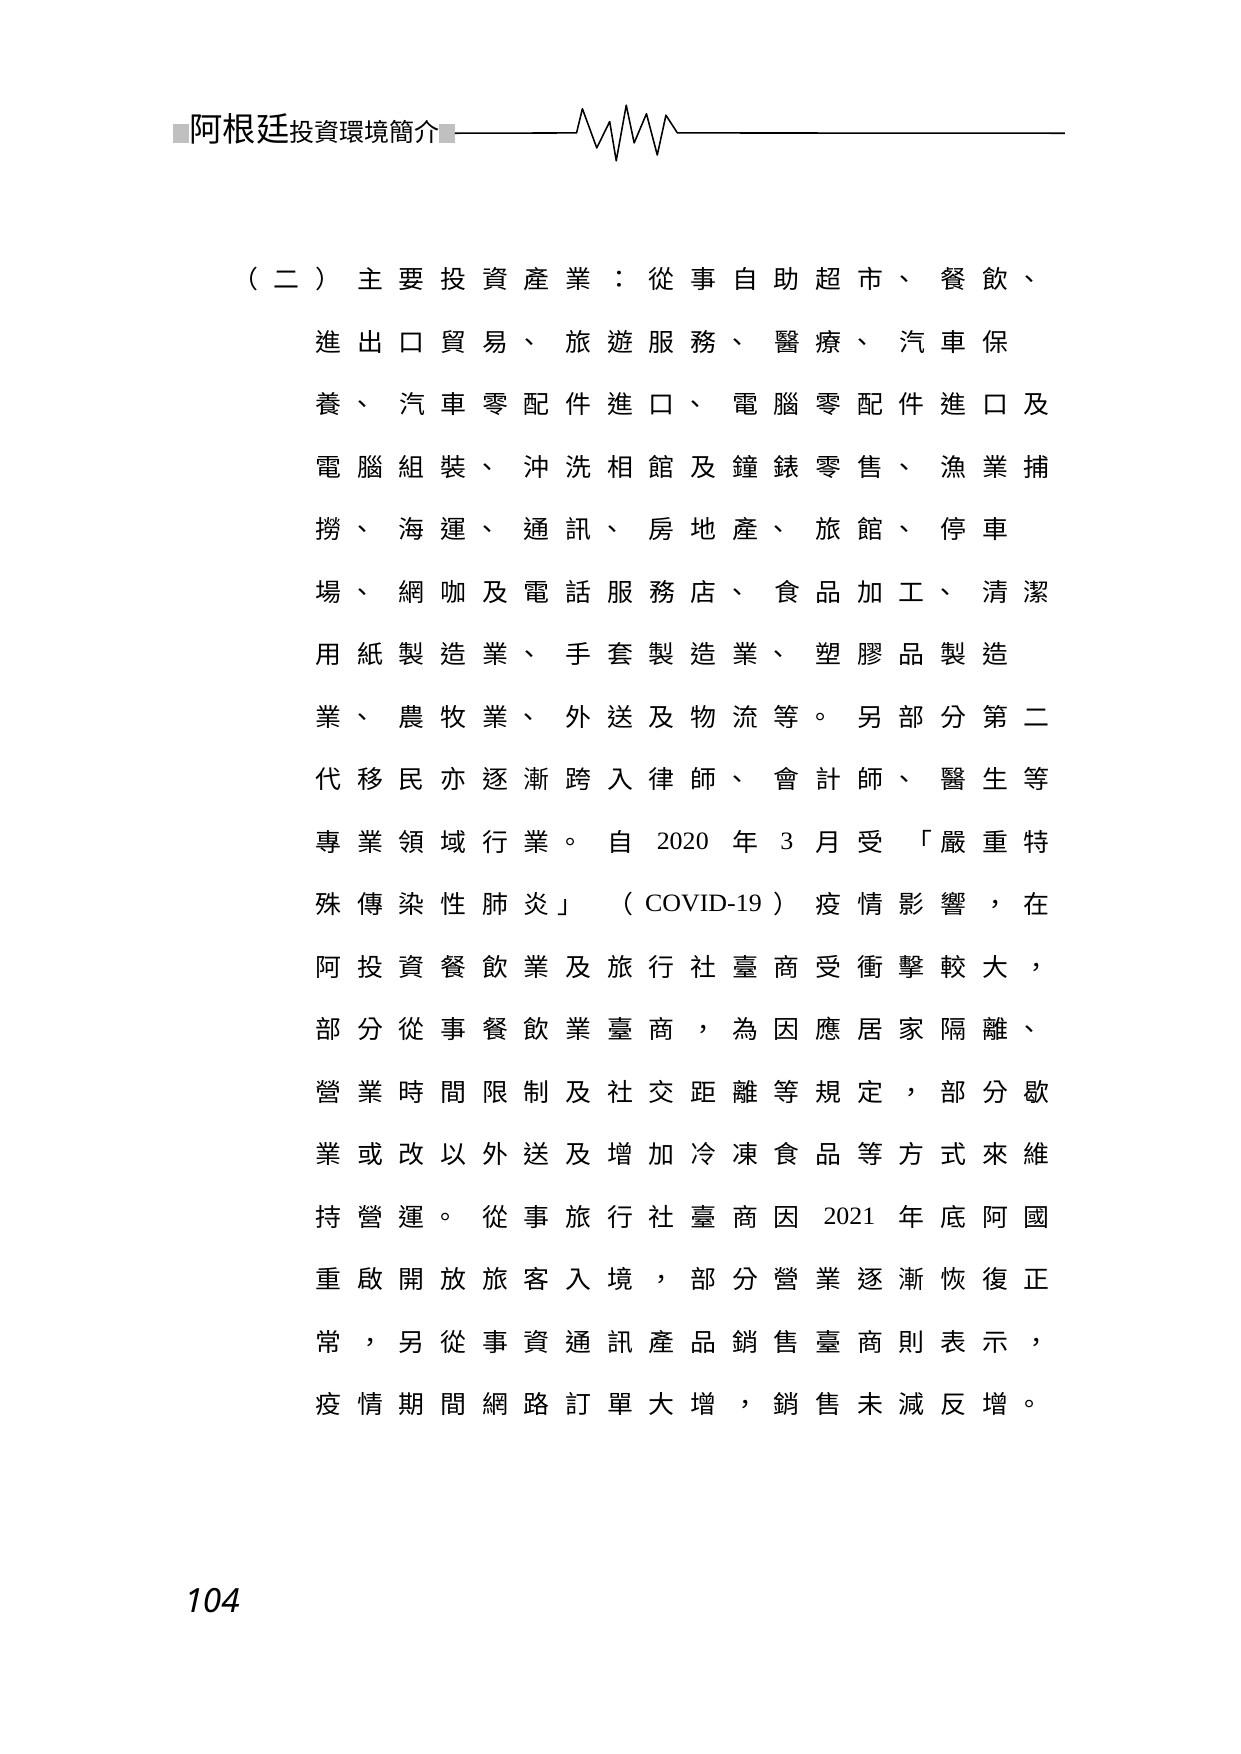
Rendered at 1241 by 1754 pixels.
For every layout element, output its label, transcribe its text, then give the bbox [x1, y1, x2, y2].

text （二）主要投資產業：從事自助超市、餐飲、進出口貿易、旅遊服務、醫療、汽車保養、汽車零配件進口、電腦零配件進口及電腦組裝、沖洗相館及鐘錶零售、漁業捕撈、海運、通訊、房地產、旅館、停車場、網咖及電話服務店、食品加工、清潔用紙製造業、手套製造業、塑膠品製造業、農牧業、外送及物流等。另部分第二代移民亦逐漸跨入律師、會計師、醫生等專業領域行業。自2020年3月受「嚴重特殊傳染性肺炎」（COVID-19）疫情影響，在阿投資餐飲業及旅行社臺商受衝擊較大，部分從事餐飲業臺商，為因應居家隔離、營業時間限制及社交距離等規定，部分歇業或改以外送及增加冷凍食品等方式來維持營運。從事旅行社臺商因2021年底阿國重啟開放旅客入境，部分營業逐漸恢復正常，另從事資通訊產品銷售臺商則表示，疫情期間網路訂單大增，銷售未減反增。 [207, 236, 1058, 1424]
